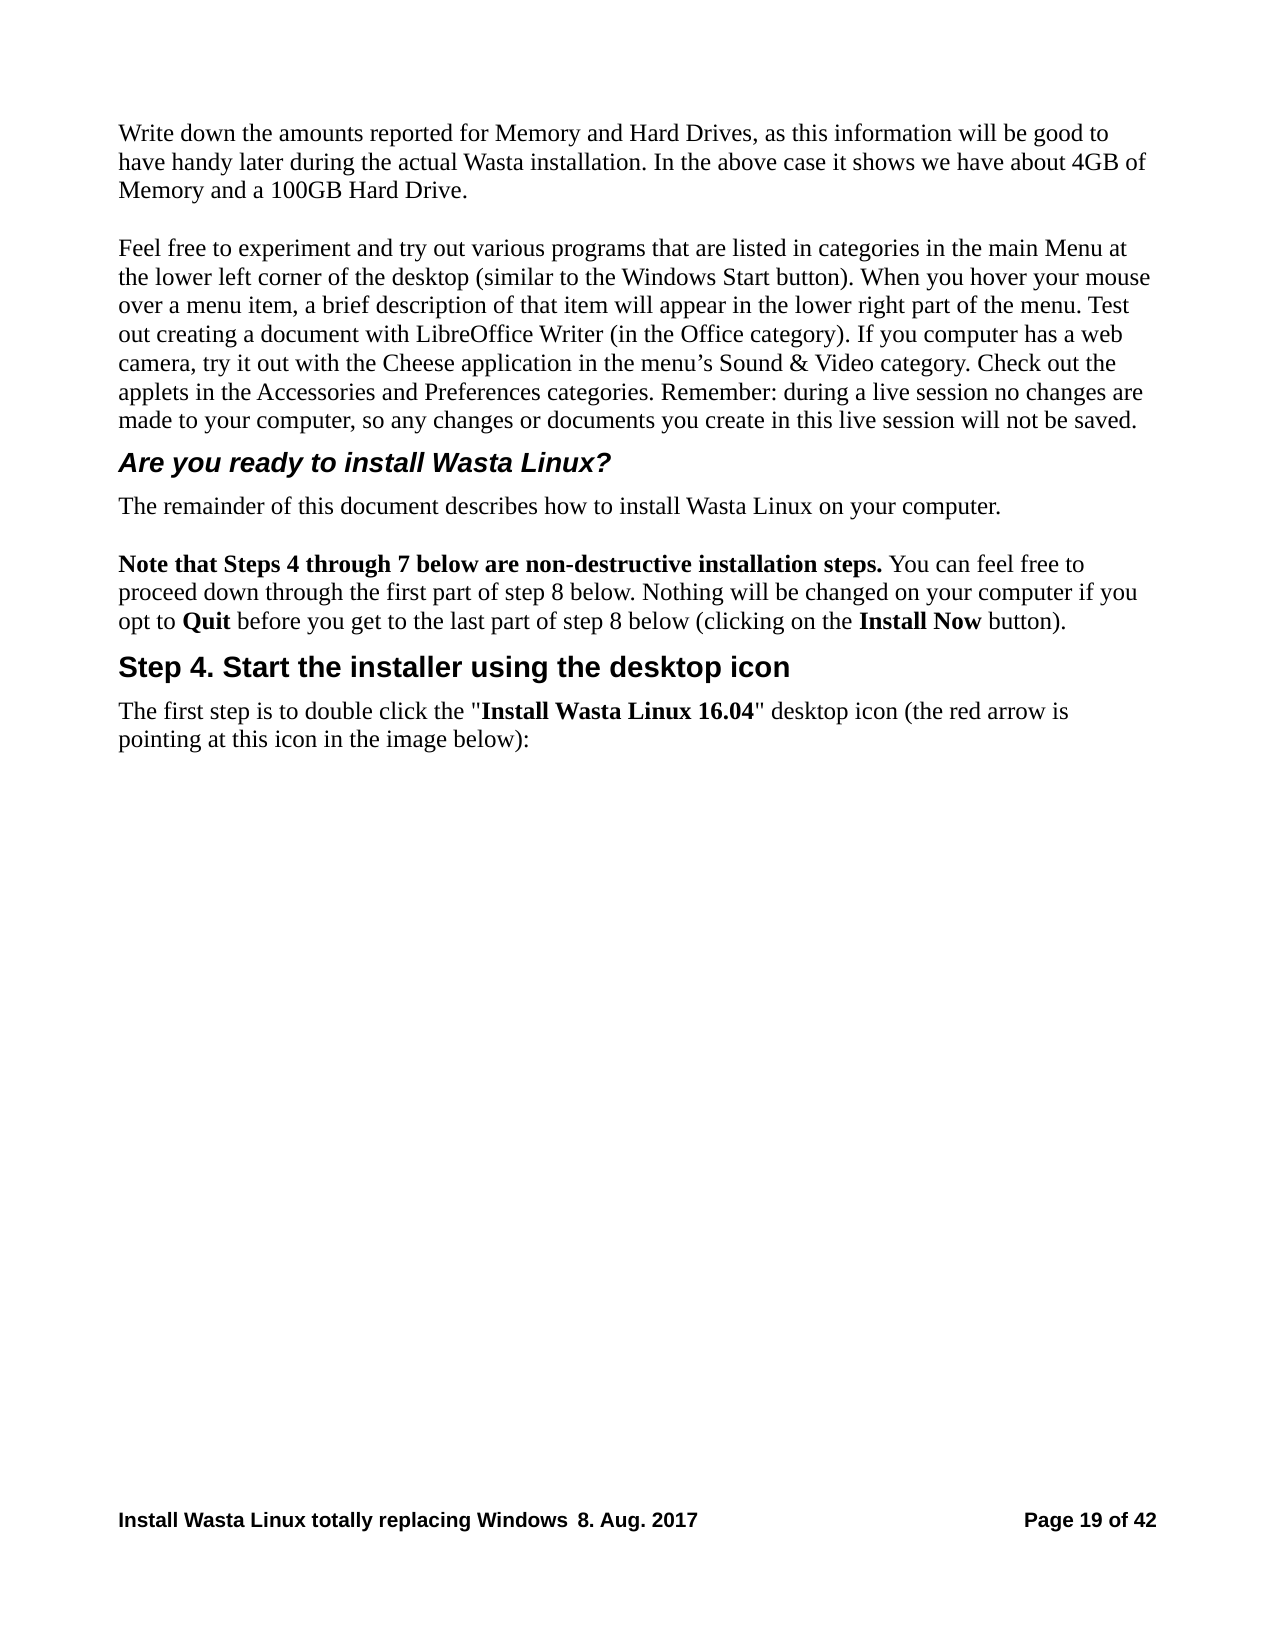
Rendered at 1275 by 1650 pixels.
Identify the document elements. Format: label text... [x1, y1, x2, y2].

subtitle Step 4. Start the installer using the desktop icon [118, 649, 1157, 683]
text Feel free to experiment and try out various programs that are listed in categories in the main Menu at the lower left corner of the desktop (similar to the Windows Start button). When you hover your mouse over a menu item, a brief description of that item will appear in the lower right part of the menu. Test out creating a document with LibreOffice Writer (in the Office category). If you computer has a web camera, try it out with the Cheese application in the menu’s Sound & Video category. Check out the applets in the Accessories and Preferences categories. Remember: during a live session no changes are made to your computer, so any changes or documents you create in this live session will not be saved. [118, 233, 1157, 434]
text Note that Steps 4 through 7 below are non-destructive installation steps. You can feel free to proceed down through the first part of step 8 below. Nothing will be changed on your computer if you opt to Quit before you get to the last part of step 8 below (clicking on the Install Now button). [118, 549, 1157, 635]
text The first step is to double click the "Install Wasta Linux 16.04" desktop icon (the red arrow is pointing at this icon in the image below): [118, 696, 1157, 753]
text Write down the amounts reported for Memory and Hard Drives, as this information will be good to have handy later during the actual Wasta installation. In the above case it shows we have about 4GB of Memory and a 100GB Hard Drive. [118, 118, 1157, 204]
subtitle Are you ready to install Wasta Linux? [118, 447, 1157, 479]
text The remainder of this document describes how to install Wasta Linux on your computer. [118, 491, 1157, 520]
